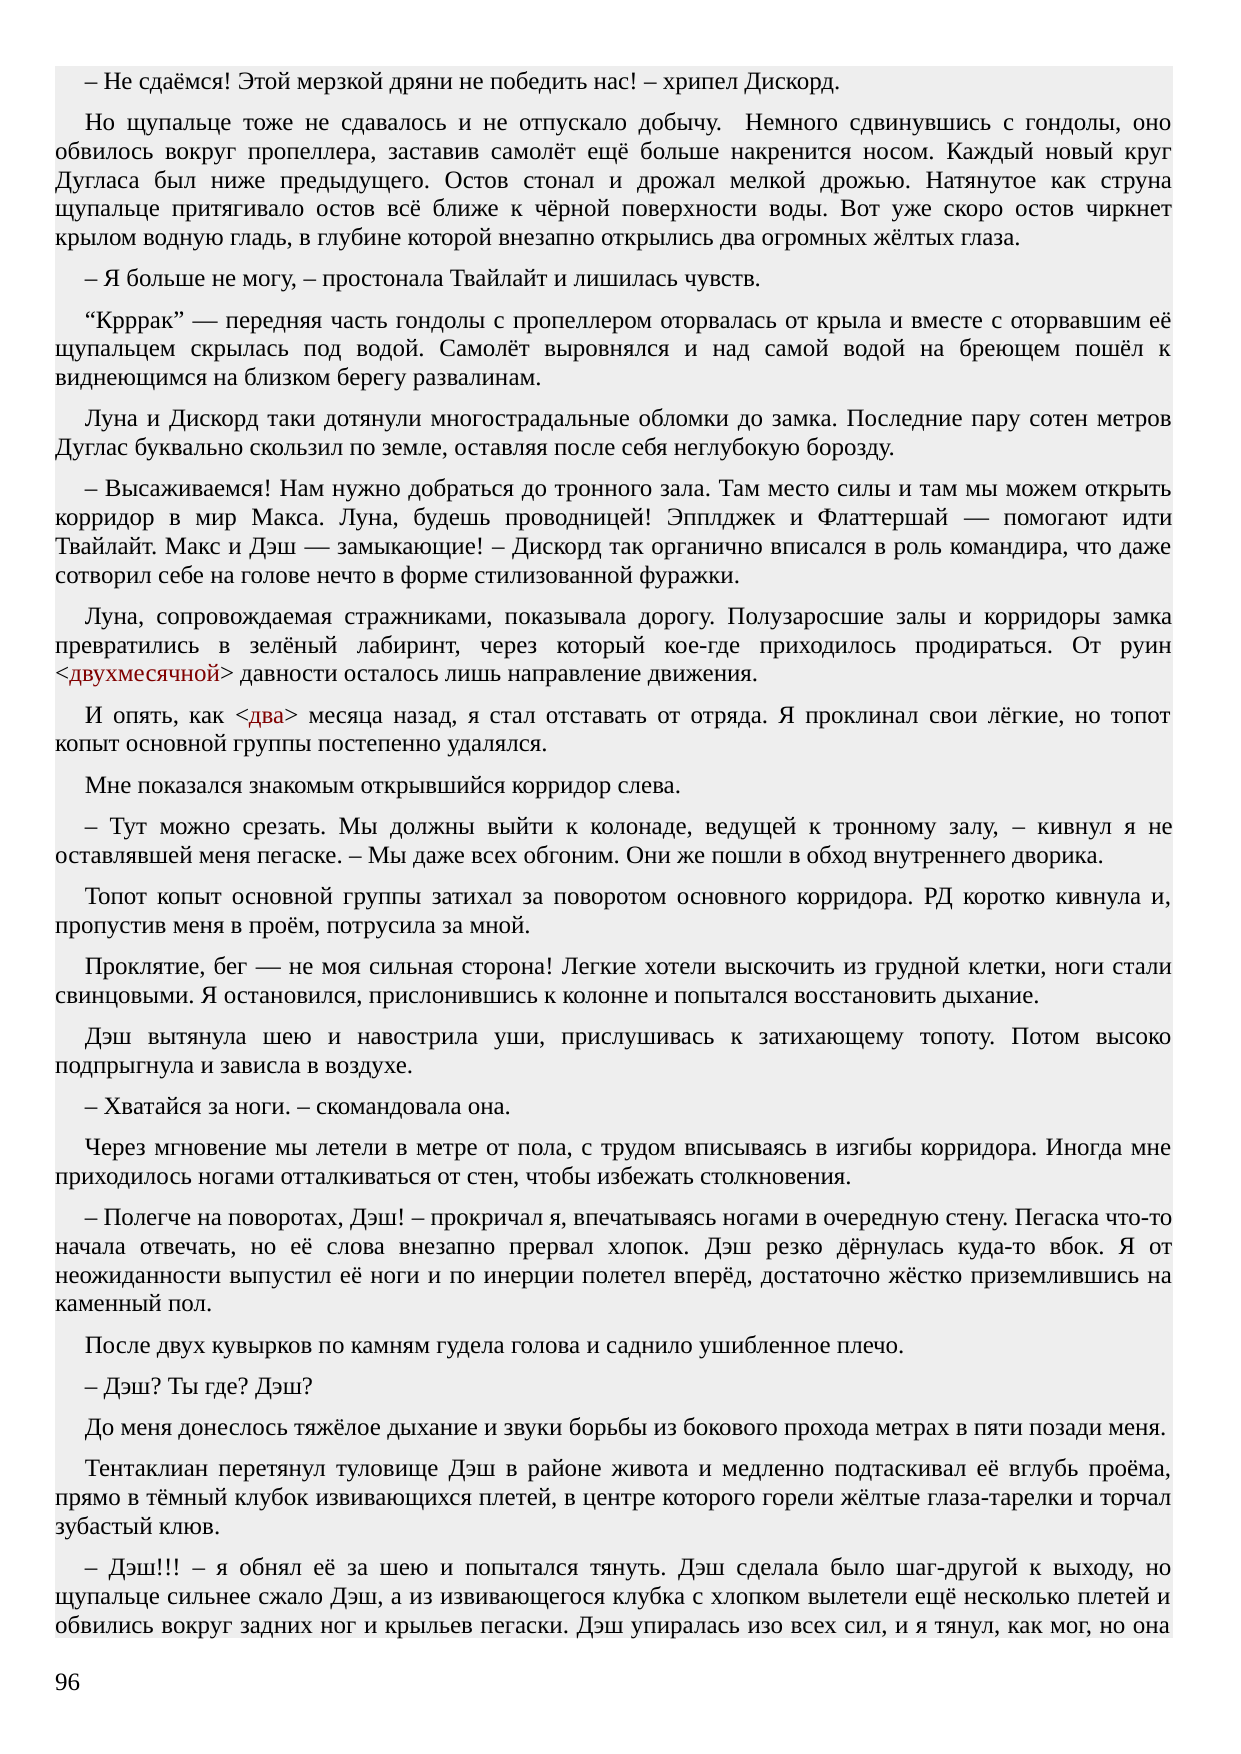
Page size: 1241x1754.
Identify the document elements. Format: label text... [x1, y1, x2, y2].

text После двух кувырков по камням гудела голова и саднило ушибленное плечо. [55, 1330, 1173, 1358]
text “Крррак” — передняя часть гондолы с пропеллером оторвалась от крыла и вместе с оторвавшим её щупальцем скрылась под водой. Самолёт выровнялся и над самой водой на бреющем пошёл к виднеющимся на близком берегу развалинам. [55, 305, 1173, 391]
text Тентаклиан перетянул туловище Дэш в районе живота и медленно подтаскивал её вглубь проёма, прямо в тёмный клубок извивающихся плетей, в центре которого горели жёлтые глаза-тарелки и торчал зубастый клюв. [55, 1453, 1173, 1540]
text – Высаживаемся! Нам нужно добраться до тронного зала. Там место силы и там мы можем открыть корридор в мир Макса. Луна, будешь проводницей! Эпплджек и Флаттершай — помогают идти Твайлайт. Макс и Дэш — замыкающие! – Дискорд так органично вписался в роль командира, что даже сотворил себе на голове нечто в форме стилизованной фуражки. [55, 473, 1173, 588]
text – Дэш? Ты где? Дэш? [55, 1371, 1173, 1400]
text – Дэш!!! – я обнял её за шею и попытался тянуть. Дэш сделала было шаг-другой к выходу, но щупальце сильнее сжало Дэш, а из извивающегося клубка с хлопком вылетели ещё несколько плетей и обвились вокруг задних ног и крыльев пегаски. Дэш упиралась изо всех сил, и я тянул, как мог, но она [55, 1552, 1173, 1638]
text – Не сдаёмся! Этой мерзкой дряни не победить нас! – хрипел Дискорд. [55, 66, 1173, 95]
text Проклятие, бег — не моя сильная сторона! Легкие хотели выскочить из грудной клетки, ноги стали свинцовыми. Я остановился, прислонившись к колонне и попытался восстановить дыхание. [55, 951, 1173, 1008]
text Через мгновение мы летели в метре от пола, с трудом вписываясь в изгибы корридора. Иногда мне приходилось ногами отталкиваться от стен, чтобы избежать столкновения. [55, 1132, 1173, 1190]
text – Тут можно срезать. Мы должны выйти к колонаде, ведущей к тронному залу, – кивнул я не оставлявшей меня пегаске. – Мы даже всех обгоним. Они же пошли в обход внутреннего дворика. [55, 811, 1173, 868]
text Луна, сопровождаемая стражниками, показывала дорогу. Полузаросшие залы и корридоры замка превратились в зелёный лабиринт, через который кое-где приходилось продираться. От руин <двухмесячной> давности осталось лишь направление движения. [55, 601, 1173, 687]
text – Полегче на поворотах, Дэш! – прокричал я, впечатываясь ногами в очередную стену. Пегаска что-то начала отвечать, но её слова внезапно прервал хлопок. Дэш резко дёрнулась куда-то вбок. Я от неожиданности выпустил её ноги и по инерции полетел вперёд, достаточно жёстко приземлившись на каменный пол. [55, 1202, 1173, 1317]
text – Я больше не могу, – простонала Твайлайт и лишилась чувств. [55, 263, 1173, 292]
text Топот копыт основной группы затихал за поворотом основного корридора. РД коротко кивнула и, пропустив меня в проём, потрусила за мной. [55, 881, 1173, 938]
text Луна и Дискорд таки дотянули многострадальные обломки до замка. Последние пару сотен метров Дуглас буквально скользил по земле, оставляя после себя неглубокую борозду. [55, 403, 1173, 461]
text И опять, как <два> месяца назад, я стал отставать от отряда. Я проклинал свои лёгкие, но топот копыт основной группы постепенно удалялся. [55, 700, 1173, 757]
text Мне показался знакомым открывшийся корридор слева. [55, 770, 1173, 798]
text – Хватайся за ноги. – скомандовала она. [55, 1091, 1173, 1120]
text Но щупальце тоже не сдавалось и не отпускало добычу. Немного сдвинувшись с гондолы, оно обвилось вокруг пропеллера, заставив самолёт ещё больше накренится носом. Каждый новый круг Дугласа был ниже предыдущего. Остов стонал и дрожал мелкой дрожью. Натянутое как струна щупальце притягивало остов всё ближе к чёрной поверхности воды. Вот уже скоро остов чиркнет крылом водную гладь, в глубине которой внезапно открылись два огромных жёлтых глаза. [55, 107, 1173, 251]
text Дэш вытянула шею и навострила уши, прислушивась к затихающему топоту. Потом высоко подпрыгнула и зависла в воздухе. [55, 1021, 1173, 1078]
text До меня донеслось тяжёлое дыхание и звуки борьбы из бокового прохода метрах в пяти позади меня. [55, 1412, 1173, 1441]
